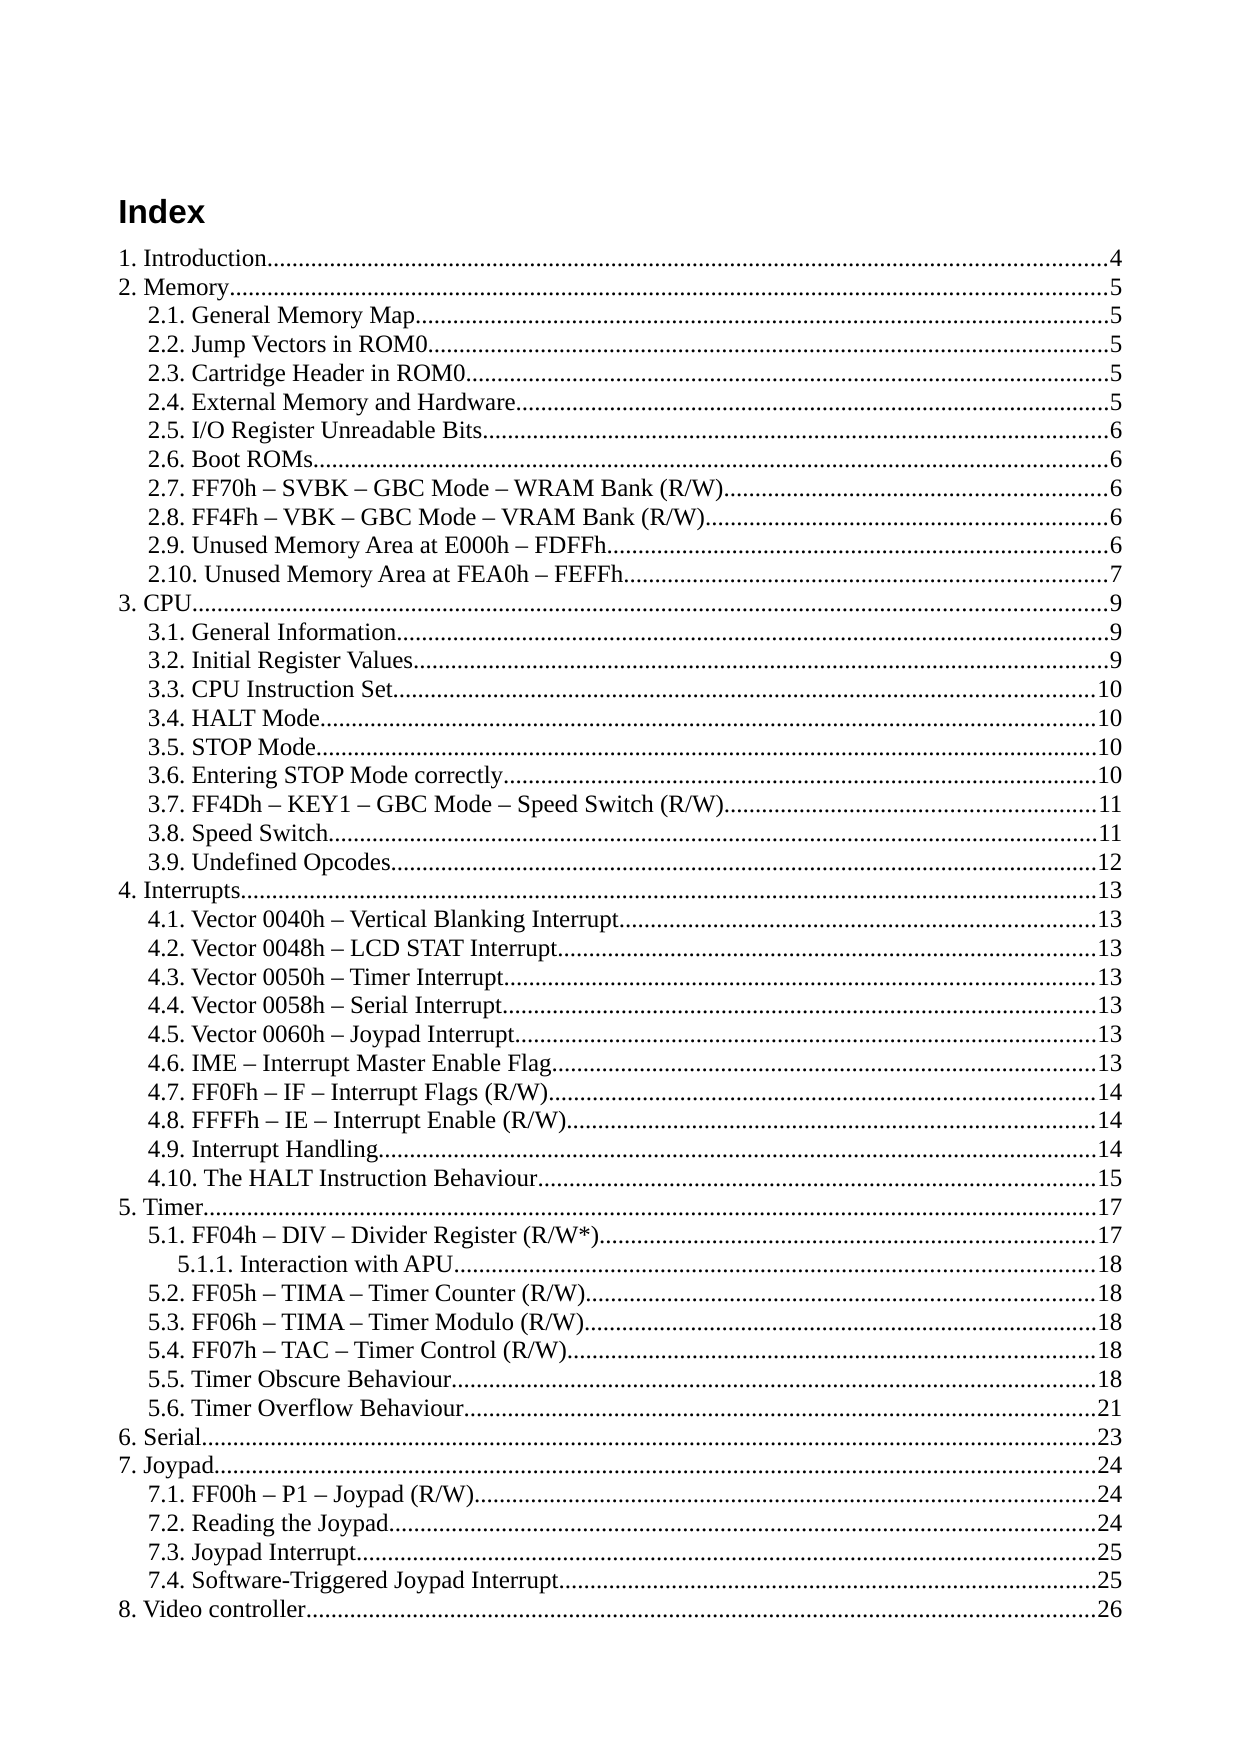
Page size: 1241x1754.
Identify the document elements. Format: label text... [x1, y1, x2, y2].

text 3.7. FF4Dh – KEY1 – GBC Mode – Speed Switch (R/W) 11 [148, 789, 1122, 818]
text 4.6. IME – Interrupt Master Enable Flag 13 [148, 1048, 1122, 1077]
text 4.1. Vector 0040h – Vertical Blanking Interrupt 13 [148, 904, 1122, 933]
text 7.3. Joypad Interrupt 25 [148, 1537, 1122, 1566]
text 5.5. Timer Obscure Behaviour 18 [148, 1364, 1122, 1393]
text 4.8. FFFFh – IE – Interrupt Enable (R/W) 14 [148, 1106, 1122, 1134]
text 4.2. Vector 0048h – LCD STAT Interrupt 13 [148, 933, 1122, 962]
text 4. Interrupts 13 [118, 876, 1122, 904]
text 4.5. Vector 0060h – Joypad Interrupt 13 [148, 1019, 1122, 1048]
text 7.4. Software-Triggered Joypad Interrupt 25 [148, 1566, 1122, 1594]
subtitle Index [118, 192, 1122, 231]
text 3.5. STOP Mode 10 [148, 732, 1122, 761]
text 2.3. Cartridge Header in ROM0 5 [148, 358, 1122, 387]
text 4.9. Interrupt Handling 14 [148, 1134, 1122, 1163]
text 5. Timer 17 [118, 1192, 1122, 1221]
text 3.1. General Information 9 [148, 617, 1122, 646]
text 2.9. Unused Memory Area at E000h – FDFFh 6 [148, 531, 1122, 559]
text 5.3. FF06h – TIMA – Timer Modulo (R/W) 18 [148, 1307, 1122, 1336]
text 6. Serial 23 [118, 1422, 1122, 1451]
text 2.6. Boot ROMs 6 [148, 444, 1122, 473]
text 3.6. Entering STOP Mode correctly 10 [148, 761, 1122, 789]
text 4.7. FF0Fh – IF – Interrupt Flags (R/W) 14 [148, 1077, 1122, 1106]
text 8. Video controller 26 [118, 1594, 1122, 1623]
text 3. CPU 9 [118, 588, 1122, 617]
text 2. Memory 5 [118, 272, 1122, 301]
text 2.4. External Memory and Hardware 5 [148, 387, 1122, 416]
text 4.10. The HALT Instruction Behaviour 15 [148, 1163, 1122, 1192]
text 5.2. FF05h – TIMA – Timer Counter (R/W) 18 [148, 1278, 1122, 1307]
text 5.1.1. Interaction with APU 18 [177, 1249, 1122, 1278]
text 5.6. Timer Overflow Behaviour 21 [148, 1393, 1122, 1422]
text 3.8. Speed Switch 11 [148, 818, 1122, 847]
text 3.2. Initial Register Values 9 [148, 646, 1122, 674]
text 7.1. FF00h – P1 – Joypad (R/W) 24 [148, 1479, 1122, 1508]
text 2.8. FF4Fh – VBK – GBC Mode – VRAM Bank (R/W) 6 [148, 502, 1122, 531]
text 7. Joypad 24 [118, 1451, 1122, 1479]
text 4.3. Vector 0050h – Timer Interrupt 13 [148, 962, 1122, 991]
text 7.2. Reading the Joypad 24 [148, 1508, 1122, 1537]
text 2.1. General Memory Map 5 [148, 301, 1122, 329]
text 1. Introduction 4 [118, 243, 1122, 272]
text 2.2. Jump Vectors in ROM0 5 [148, 329, 1122, 358]
text 3.4. HALT Mode 10 [148, 703, 1122, 732]
text 4.4. Vector 0058h – Serial Interrupt 13 [148, 991, 1122, 1019]
text 3.3. CPU Instruction Set 10 [148, 674, 1122, 703]
text 3.9. Undefined Opcodes 12 [148, 847, 1122, 876]
text 2.10. Unused Memory Area at FEA0h – FEFFh 7 [148, 559, 1122, 588]
text 2.7. FF70h – SVBK – GBC Mode – WRAM Bank (R/W) 6 [148, 473, 1122, 502]
text 5.4. FF07h – TAC – Timer Control (R/W) 18 [148, 1336, 1122, 1364]
text 5.1. FF04h – DIV – Divider Register (R/W*) 17 [148, 1221, 1122, 1249]
text 2.5. I/O Register Unreadable Bits 6 [148, 416, 1122, 444]
